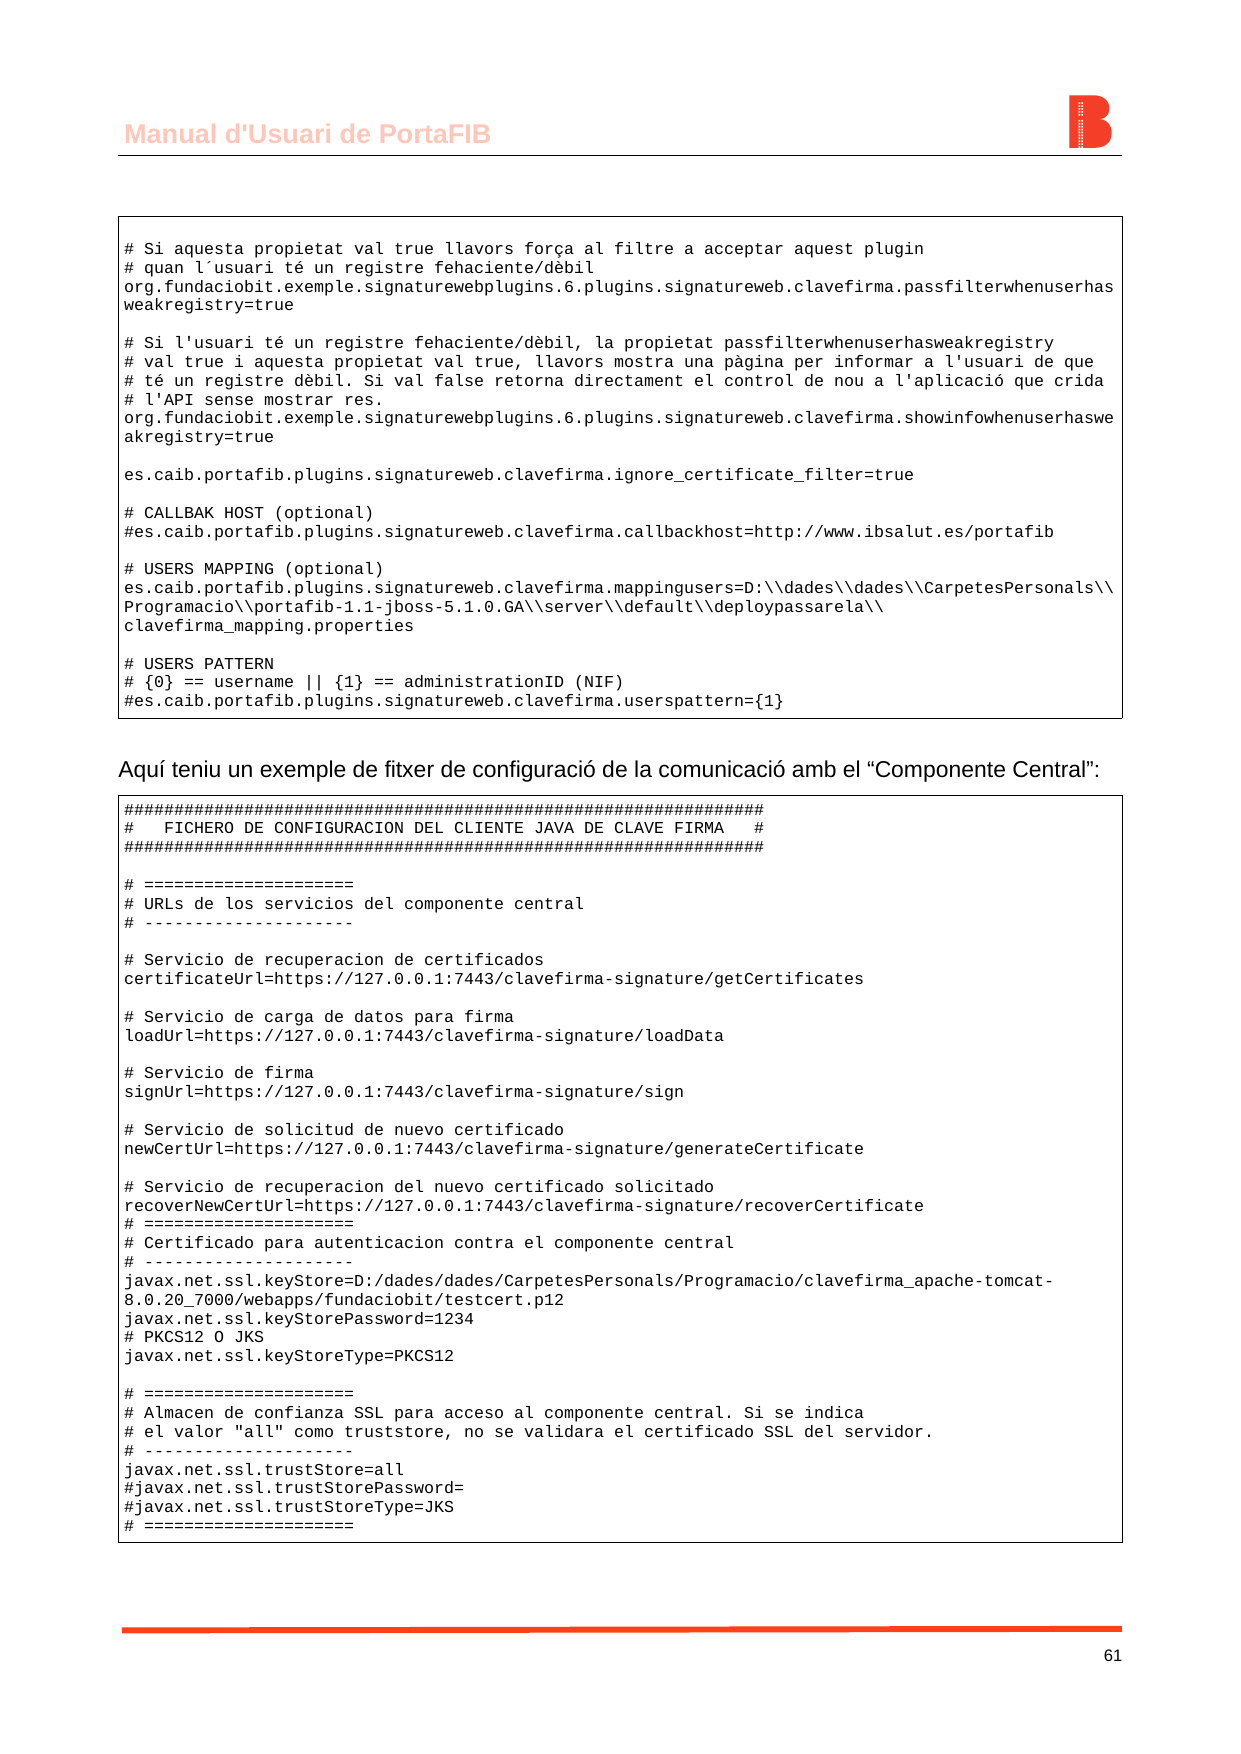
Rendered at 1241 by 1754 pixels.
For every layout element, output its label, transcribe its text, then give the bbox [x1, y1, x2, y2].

picture [1063, 94, 1117, 150]
table_header ################################################################ # FICHERO DE CONFIGURACION DEL CLIENTE JAVA DE CLAVE FIRMA # ################################################################ # ===================== # URLs de los servicios del componente central # --------------------- # Servicio de recuperacion de certificados certificateUrl=https://127.0.0.1:7443/clavefirma-signature/getCertificates # Servicio de carga de datos para firma loadUrl=https://127.0.0.1:7443/clavefirma-signature/loadData # Servicio de firma signUrl=https://127.0.0.1:7443/clavefirma-signature/sign # Servicio de solicitud de nuevo certificado newCertUrl=https://127.0.0.1:7443/clavefirma-signature/generateCertificate # Servicio de recuperacion del nuevo certificado solicitado recoverNewCertUrl=https://127.0.0.1:7443/clavefirma-signature/recoverCertificate # ===================== # Certificado para autenticacion contra el componente central # --------------------- javax.net.ssl.keyStore=D:/dades/dades/CarpetesPersonals/Programacio/clavefirma_apache-tomcat-8.0.20_7000/webapps/fundaciobit/testcert.p12 javax.net.ssl.keyStorePassword=1234 # PKCS12 O JKS javax.net.ssl.keyStoreType=PKCS12 # ===================== # Almacen de confianza SSL para acceso al componente central. Si se indica # el valor "all" como truststore, no se validara el certificado SSL del servidor. # --------------------- javax.net.ssl.trustStore=all #javax.net.ssl.trustStorePassword= #javax.net.ssl.trustStoreType=JKS # ===================== [119, 796, 1122, 1542]
table_header # Si aquesta propietat val true llavors força al filtre a acceptar aquest plugin # quan l´usuari té un registre fehaciente/dèbil org.fundaciobit.exemple.signaturewebplugins.6.plugins.signatureweb.clavefirma.passfilterwhenuserhasweakregistry=true # Si l'usuari té un registre fehaciente/dèbil, la propietat passfilterwhenuserhasweakregistry # val true i aquesta propietat val true, llavors mostra una pàgina per informar a l'usuari de que # té un registre dèbil. Si val false retorna directament el control de nou a l'aplicació que crida # l'API sense mostrar res. org.fundaciobit.exemple.signaturewebplugins.6.plugins.signatureweb.clavefirma.showinfowhenuserhasweakregistry=true es.caib.portafib.plugins.signatureweb.clavefirma.ignore_certificate_filter=true # CALLBAK HOST (optional) #es.caib.portafib.plugins.signatureweb.clavefirma.callbackhost=http://www.ibsalut.es/portafib # USERS MAPPING (optional) es.caib.portafib.plugins.signatureweb.clavefirma.mappingusers=D:\\dades\\dades\\CarpetesPersonals\\Programacio\\portafib-1.1-jboss-5.1.0.GA\\server\\default\\deploypassarela\\clavefirma_mapping.properties # USERS PATTERN # {0} == username || {1} == administrationID (NIF) #es.caib.portafib.plugins.signatureweb.clavefirma.userspattern={1} [119, 217, 1122, 717]
text Aquí teniu un exemple de fitxer de configuració de la comunicació amb el “Componente Central”: [118, 756, 1122, 783]
